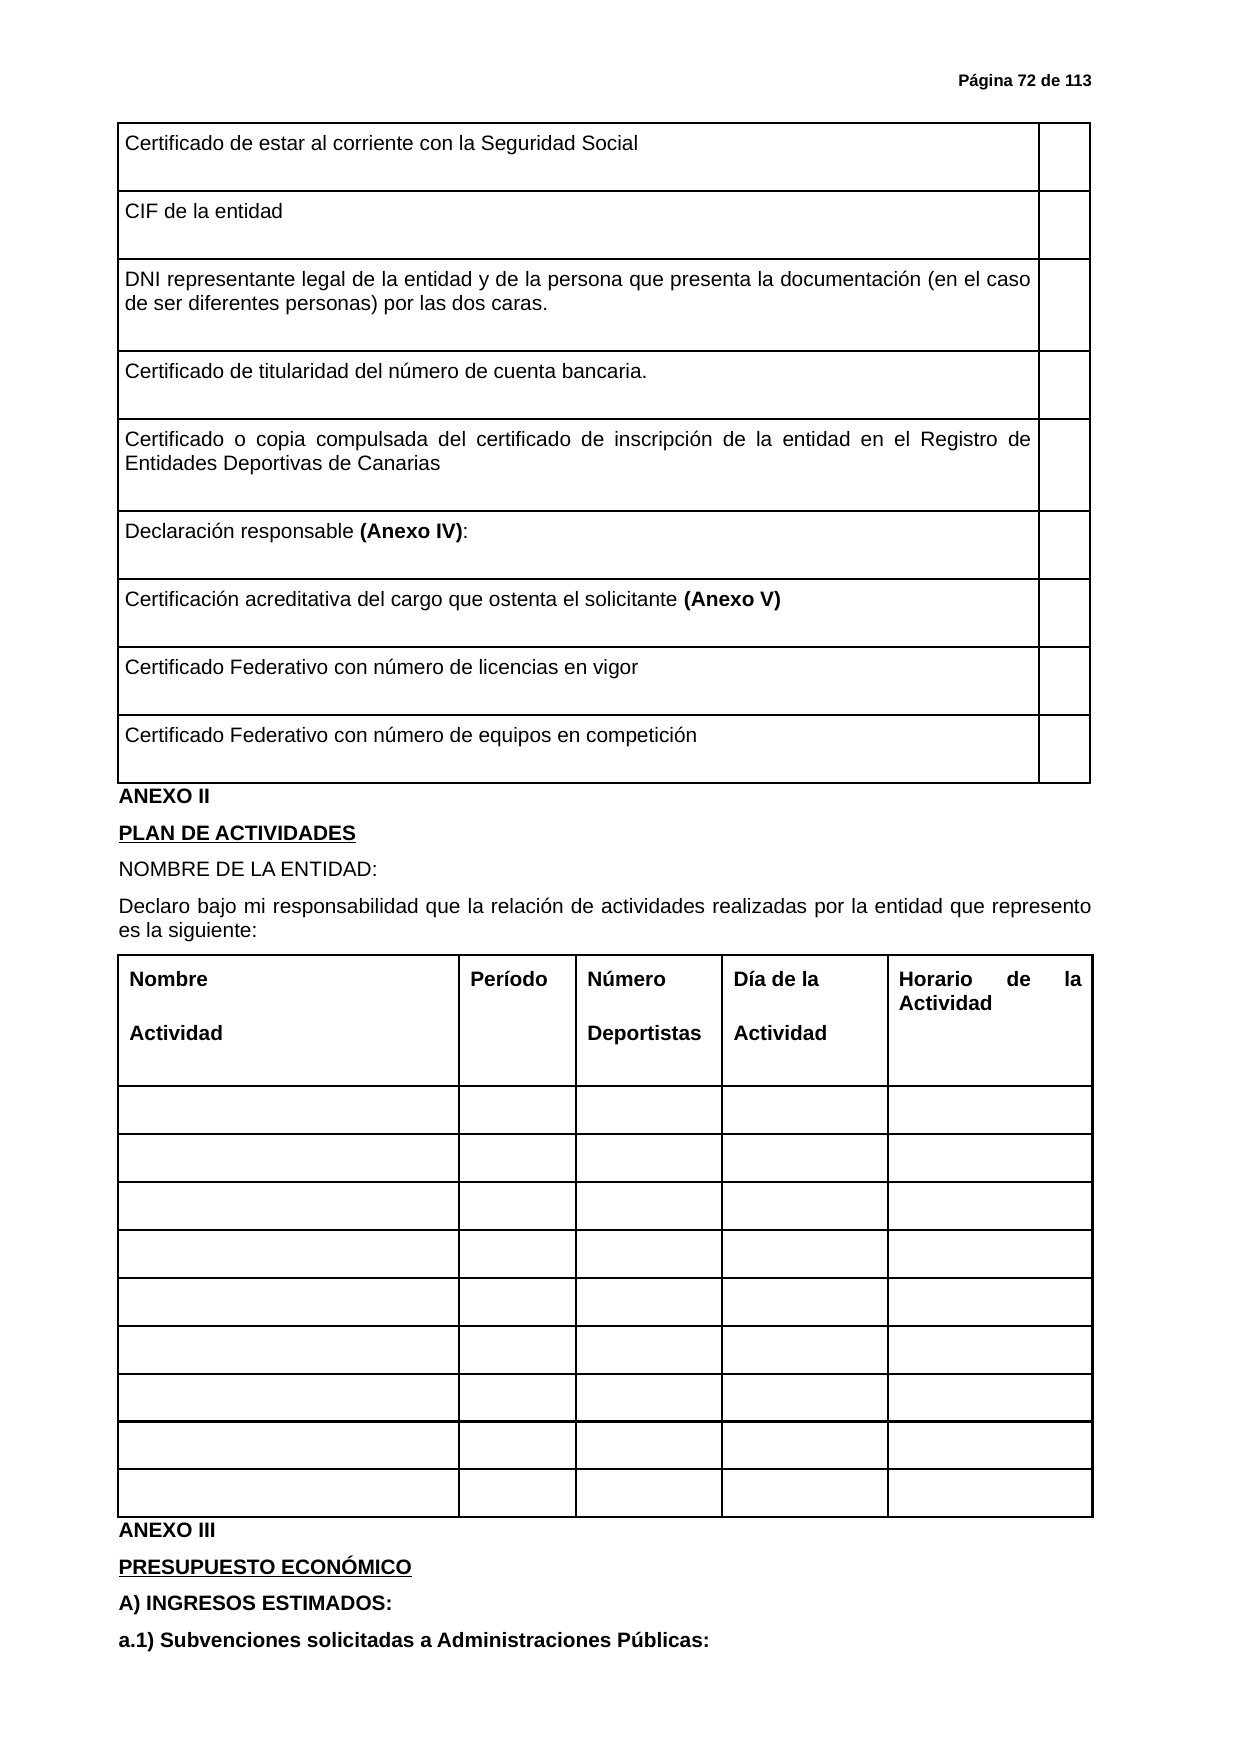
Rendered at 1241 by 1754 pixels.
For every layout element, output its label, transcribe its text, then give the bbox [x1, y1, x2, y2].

table_cell [889, 1231, 1091, 1277]
table_cell [889, 1470, 1091, 1516]
table_cell [577, 1135, 721, 1181]
table_cell [1040, 580, 1089, 646]
table_cell [889, 1087, 1091, 1133]
table_cell [889, 1327, 1091, 1372]
table_cell DNI representante legal de la entidad y de la persona que presenta la documentación (en el caso de ser diferentes personas) por las dos caras. [119, 260, 1038, 350]
table_cell [889, 1423, 1091, 1468]
text A) INGRESOS ESTIMADOS: [118, 1591, 1092, 1615]
table_cell Certificado Federativo con número de licencias en vigor [119, 648, 1038, 714]
table_cell [889, 1183, 1091, 1229]
table_header Número Deportistas [577, 956, 721, 1085]
table_cell Declaración responsable (Anexo IV): [119, 512, 1038, 578]
table_cell [119, 1231, 458, 1277]
text PRESUPUESTO ECONÓMICO [118, 1555, 1092, 1579]
text Declaro bajo mi responsabilidad que la relación de actividades realizadas por la entidad que represento es la siguiente: [118, 894, 1092, 942]
table_cell [577, 1231, 721, 1277]
table_cell [460, 1423, 575, 1468]
table_cell [460, 1470, 575, 1516]
table_header Nombre Actividad [119, 956, 458, 1085]
table_cell [1040, 192, 1089, 258]
table_cell [723, 1135, 887, 1181]
table_cell Certificado de titularidad del número de cuenta bancaria. [119, 352, 1038, 418]
table_cell [460, 1375, 575, 1420]
table_cell [119, 1327, 458, 1372]
table_cell [460, 1327, 575, 1372]
table_header Horario de la Actividad [889, 956, 1091, 1085]
text ANEXO II [118, 784, 1092, 808]
table_cell [889, 1135, 1091, 1181]
table_cell [723, 1183, 887, 1229]
text NOMBRE DE LA ENTIDAD: [118, 857, 1092, 881]
table_cell [889, 1375, 1091, 1420]
table_cell [723, 1375, 887, 1420]
text PLAN DE ACTIVIDADES [118, 821, 1092, 845]
table_cell [119, 1375, 458, 1420]
table_cell [460, 1231, 575, 1277]
table_cell [577, 1279, 721, 1324]
table_cell [723, 1470, 887, 1516]
table_cell [119, 1087, 458, 1133]
table_cell [1040, 512, 1089, 578]
table_cell [460, 1087, 575, 1133]
table_cell [577, 1470, 721, 1516]
table_header Período [460, 956, 575, 1085]
table_cell CIF de la entidad [119, 192, 1038, 258]
table_cell [119, 1470, 458, 1516]
table_cell [577, 1375, 721, 1420]
table_cell [1040, 352, 1089, 418]
table_cell [723, 1231, 887, 1277]
table_cell [1040, 124, 1089, 190]
table_cell [889, 1279, 1091, 1324]
table_header Día de la Actividad [723, 956, 887, 1085]
table_cell Certificado o copia compulsada del certificado de inscripción de la entidad en el Registro de Entidades Deportivas de Canarias [119, 420, 1038, 510]
table_cell Certificado de estar al corriente con la Seguridad Social [119, 124, 1038, 190]
table_cell [577, 1183, 721, 1229]
table_cell [460, 1279, 575, 1324]
table_cell [1040, 648, 1089, 714]
table_cell [119, 1183, 458, 1229]
table_cell [723, 1087, 887, 1133]
table_cell Certificado Federativo con número de equipos en competición [119, 716, 1038, 782]
table_cell [1040, 260, 1089, 350]
table_cell [460, 1135, 575, 1181]
table_cell [723, 1279, 887, 1324]
table_cell [577, 1087, 721, 1133]
table_cell [1040, 716, 1089, 782]
table_cell [460, 1183, 575, 1229]
table_cell [119, 1135, 458, 1181]
table_cell [723, 1423, 887, 1468]
text a.1) Subvenciones solicitadas a Administraciones Públicas: [118, 1628, 1092, 1652]
table_cell [577, 1423, 721, 1468]
table_cell Certificación acreditativa del cargo que ostenta el solicitante (Anexo V) [119, 580, 1038, 646]
text ANEXO III [118, 1518, 1092, 1542]
table_cell [723, 1327, 887, 1372]
table_cell [119, 1279, 458, 1324]
table_cell [577, 1327, 721, 1372]
table_cell [1040, 420, 1089, 510]
table_cell [119, 1423, 458, 1468]
